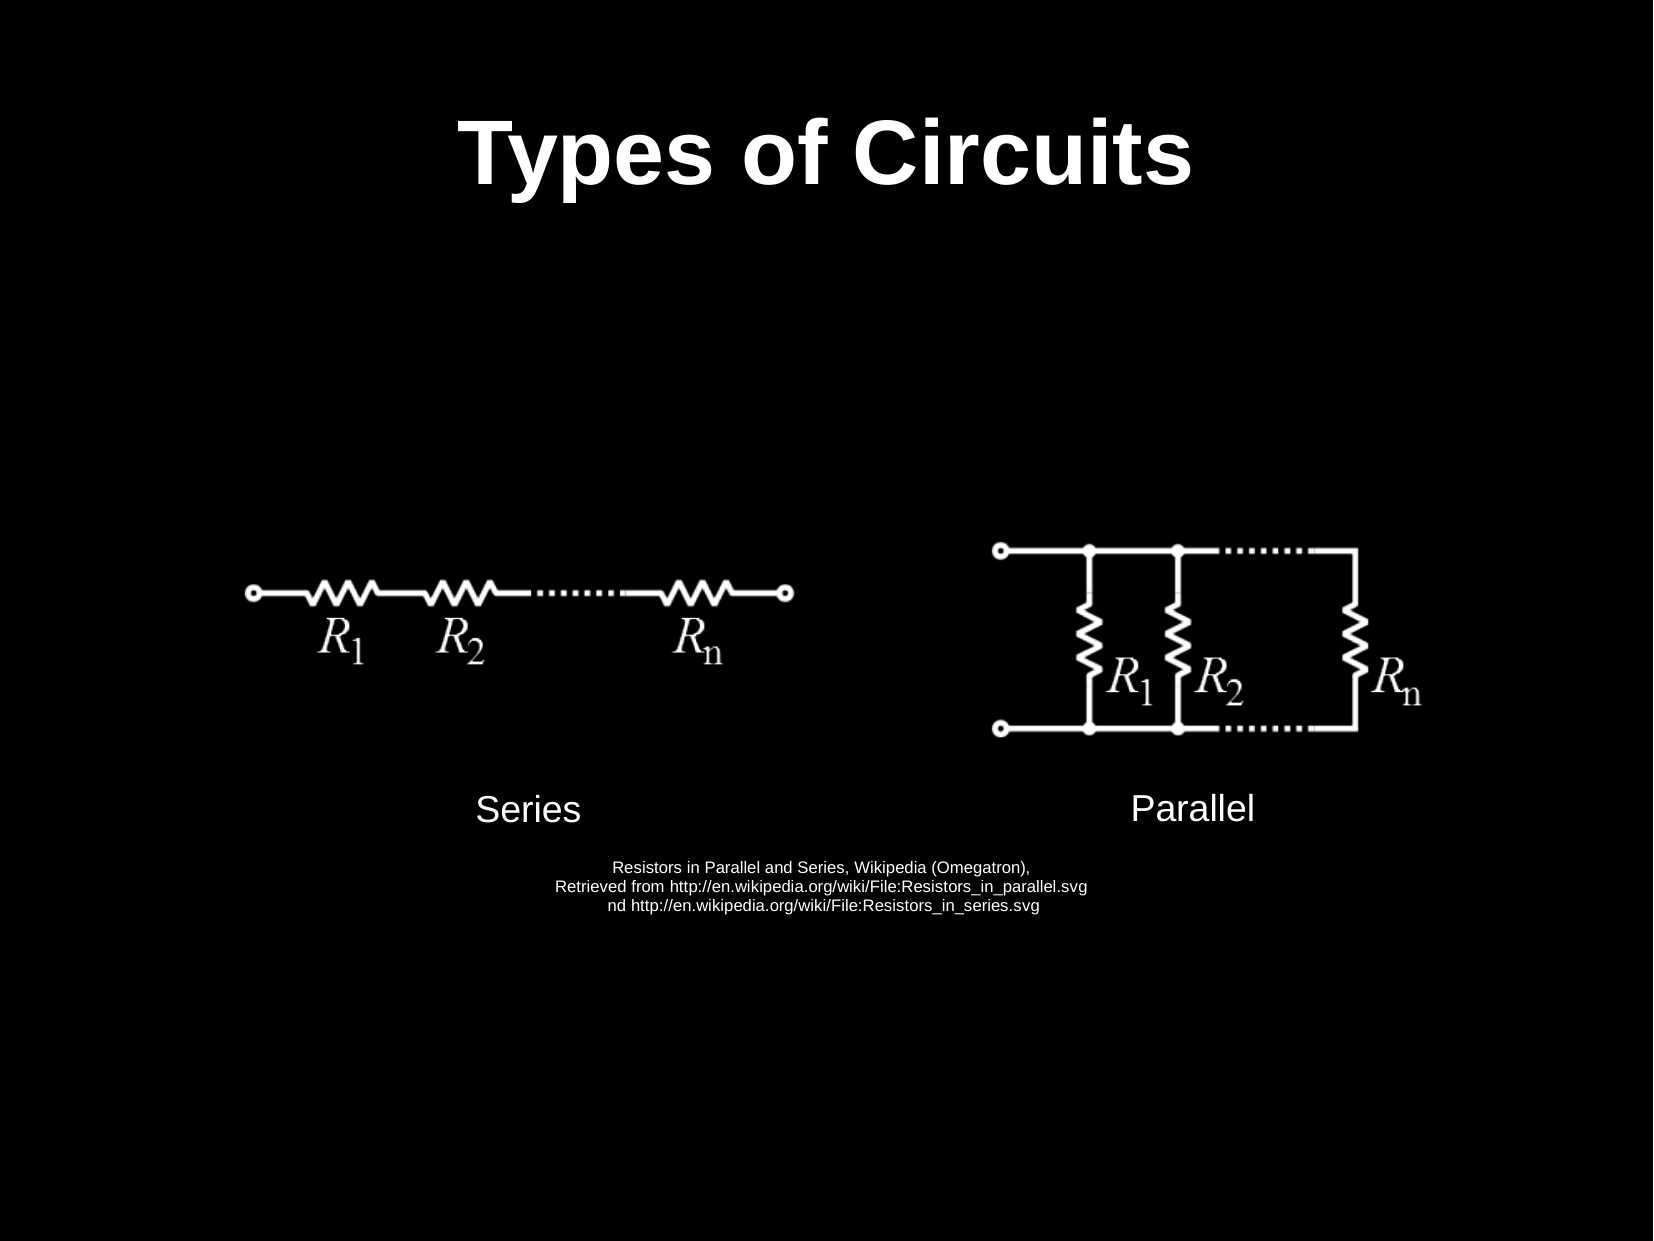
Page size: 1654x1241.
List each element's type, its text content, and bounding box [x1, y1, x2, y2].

text_box Series [460, 780, 597, 838]
text_box Parallel [1115, 780, 1271, 837]
title Types of Circuits [82, 49, 1571, 257]
picture [195, 534, 845, 712]
text_box Resistors in Parallel and Series, Wikipedia (Omegatron), Retrieved from http://en.wikipedia.org/wiki/File:Resistors_in_parallel.svg nd http://en.wikipedia.org/wiki/File:Resistors_in_series.svg [540, 851, 1105, 922]
picture [942, 492, 1444, 788]
